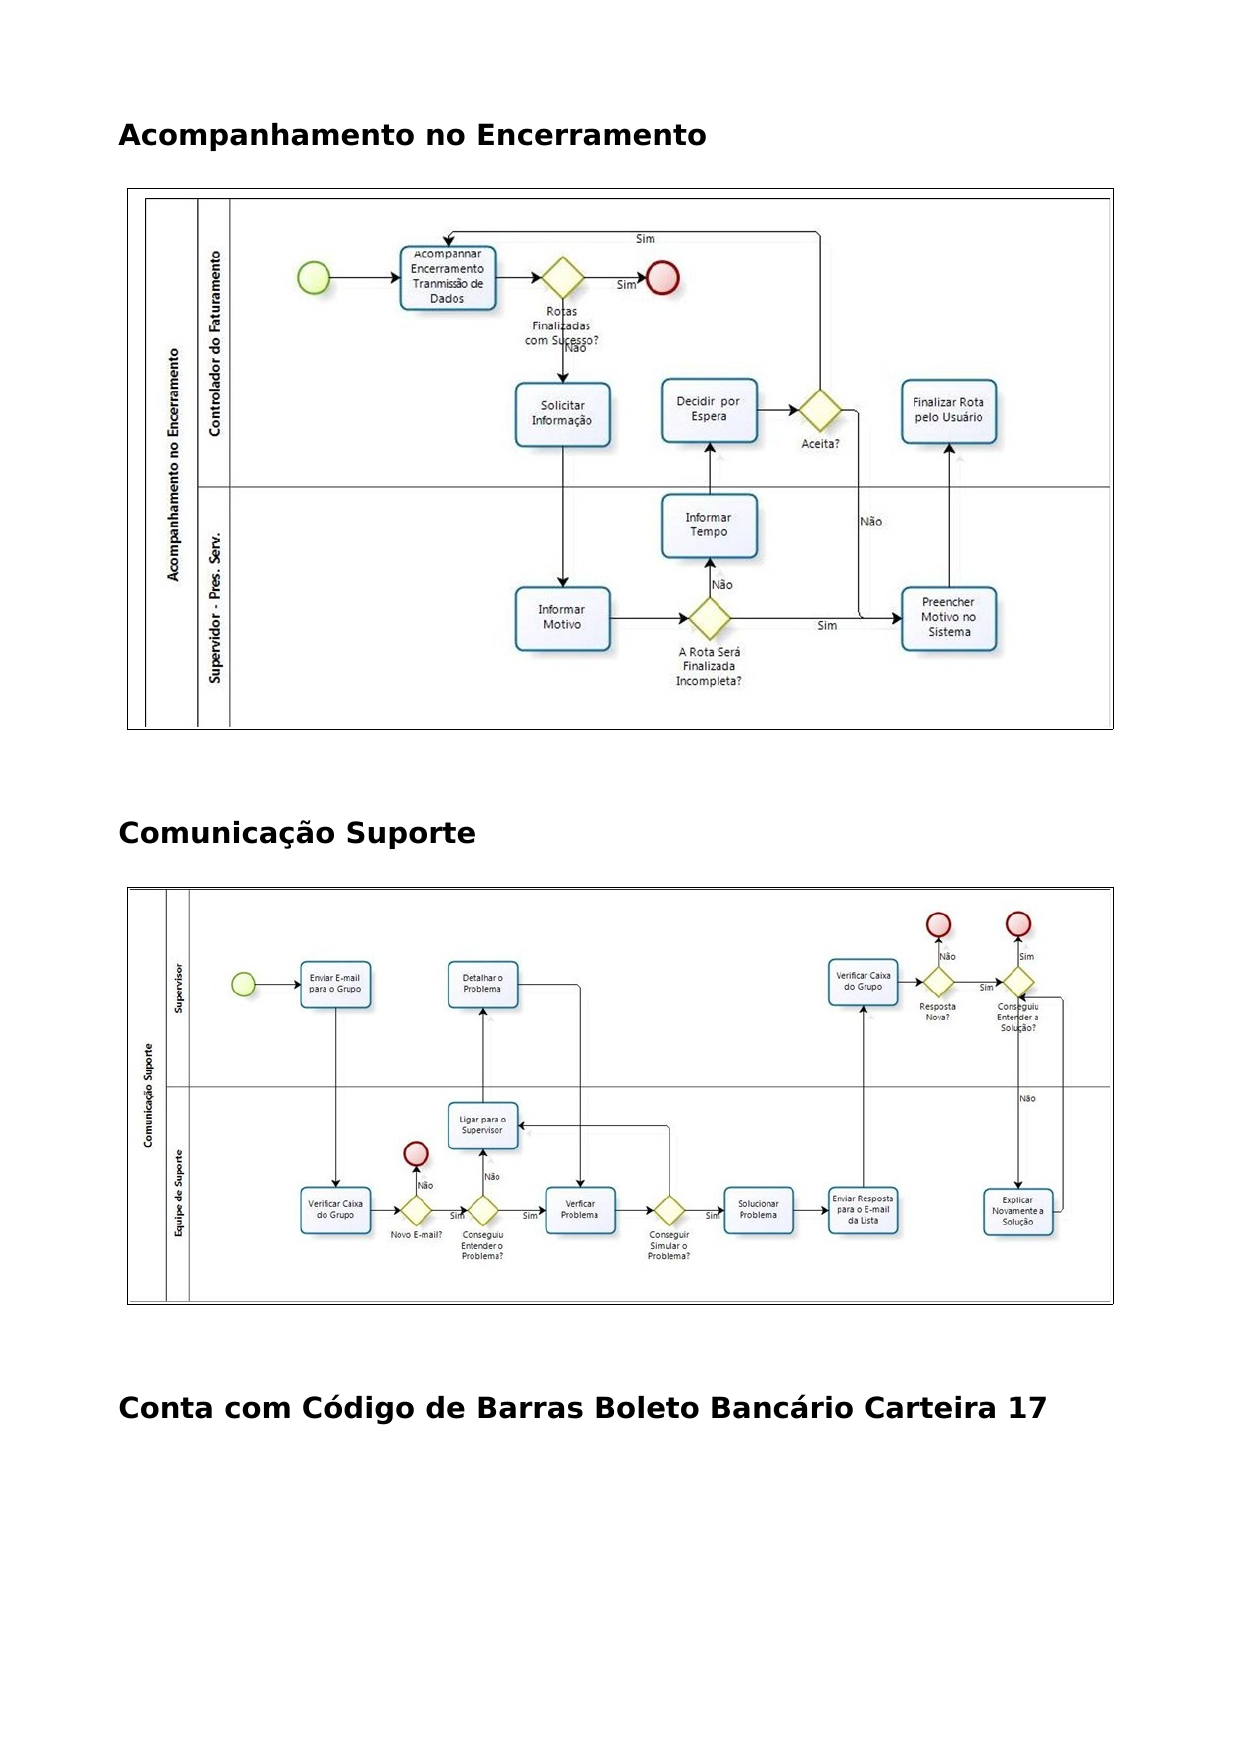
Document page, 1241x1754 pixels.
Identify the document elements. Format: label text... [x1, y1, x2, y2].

picture [129, 889, 1111, 1302]
subtitle Conta com Código de Barras Boleto Bancário Carteira 17 [118, 1392, 1122, 1426]
picture [129, 191, 1111, 727]
subtitle Comunicação Suporte [118, 817, 1122, 851]
subtitle Acompanhamento no Encerramento [118, 118, 1122, 152]
